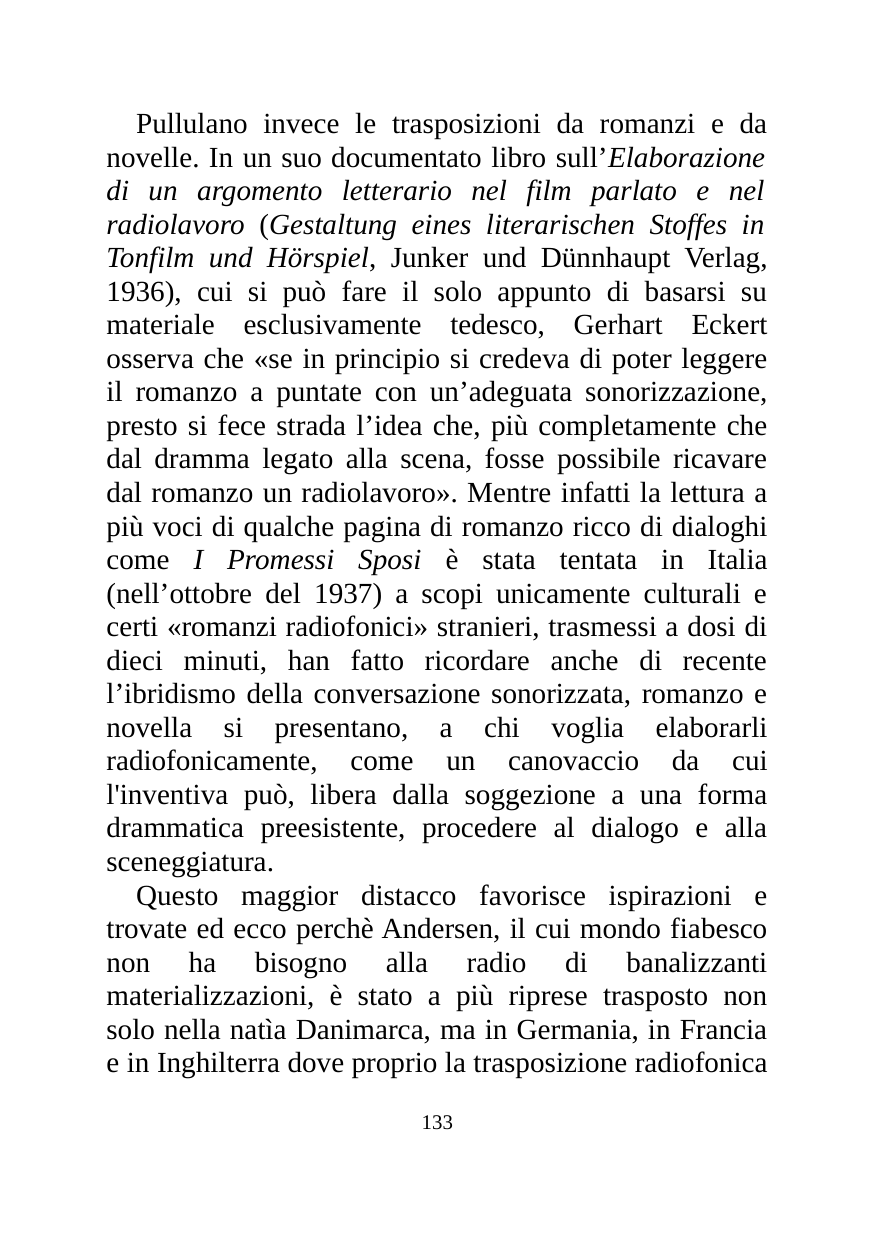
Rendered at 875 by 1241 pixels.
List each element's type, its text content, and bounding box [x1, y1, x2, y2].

text Questo maggior distacco favorisce ispirazioni e trovate ed ecco perchè Andersen, il cui mondo fiabesco non ha bisogno alla radio di banalizzanti materializzazioni, è stato a più riprese trasposto non solo nella natìa Danimarca, ma in Germania, in Francia e in Inghilterra dove proprio la trasposizione radiofonica [106, 878, 768, 1079]
text Pullulano invece le trasposizioni da romanzi e da novelle. In un suo documentato libro sull’Elaborazione di un argomento letterario nel film parlato e nel radiolavoro (Gestaltung eines literarischen Stoffes in Tonfilm und Hörspiel, Junker und Dünnhaupt Verlag, 1936), cui si può fare il solo appunto di basarsi su materiale esclusivamente tedesco, Gerhart Eckert osserva che «se in principio si credeva di poter leggere il romanzo a puntate con un’adeguata sonorizzazione, presto si fece strada l’idea che, più completamente che dal dramma legato alla scena, fosse possibile ricavare dal romanzo un radiolavoro». Mentre infatti la lettura a più voci di qualche pagina di romanzo ricco di dialoghi come I Promessi Sposi è stata tentata in Italia (nell’ottobre del 1937) a scopi unicamente culturali e certi «romanzi radiofonici» stranieri, trasmessi a dosi di dieci minuti, han fatto ricordare anche di recente l’ibridismo della conversazione sonorizzata, romanzo e novella si presentano, a chi voglia elaborarli radiofonicamente, come un canovaccio da cui l'inventiva può, libera dalla soggezione a una forma drammatica preesistente, procedere al dialogo e alla sceneggiatura. [106, 106, 768, 878]
